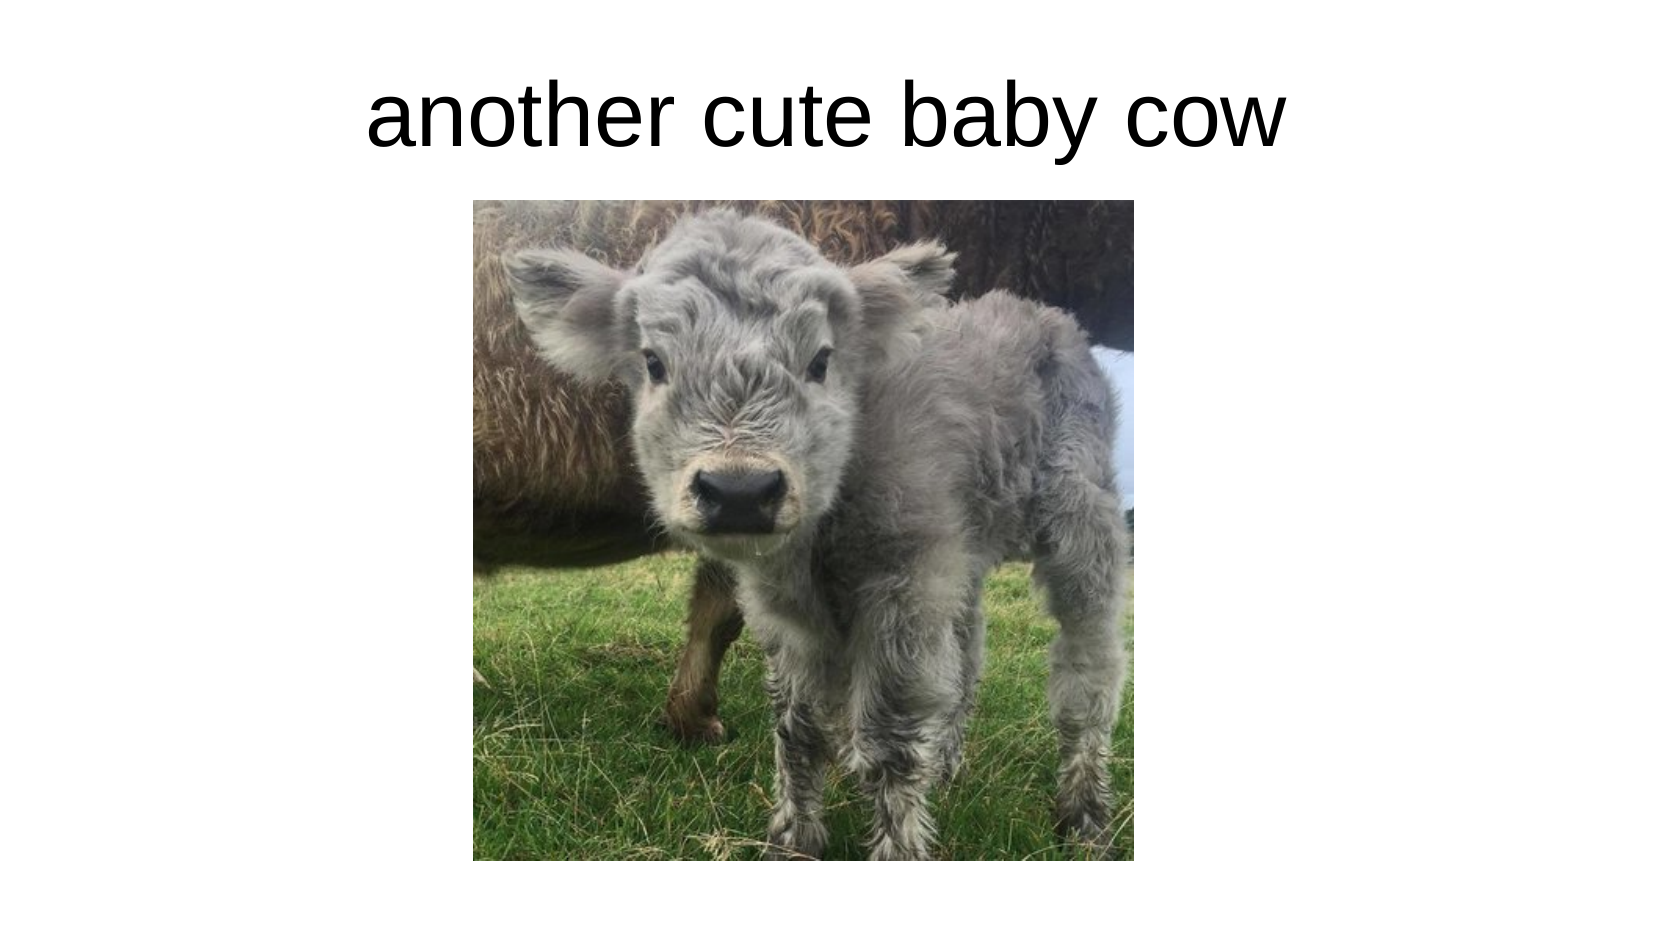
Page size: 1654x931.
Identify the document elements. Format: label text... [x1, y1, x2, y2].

picture [473, 200, 1134, 861]
title another cute baby cow [82, 37, 1571, 193]
